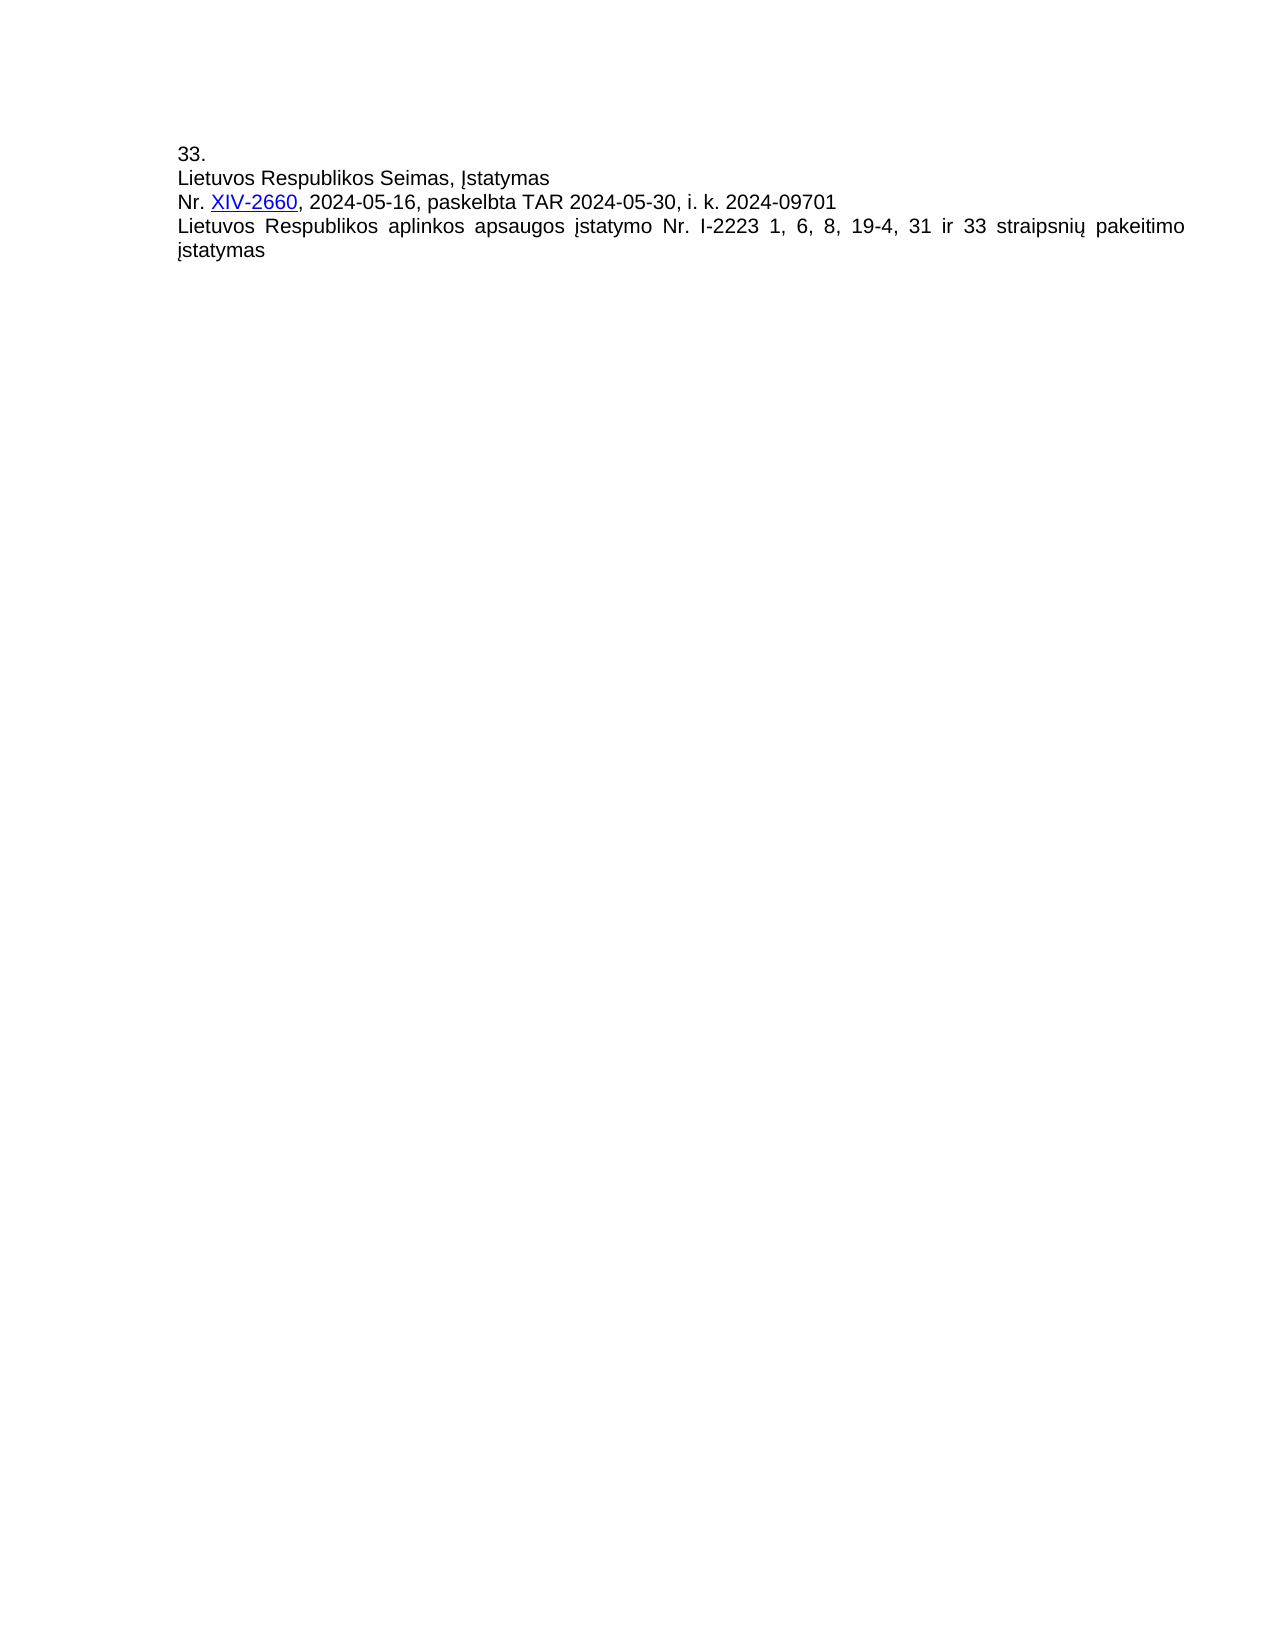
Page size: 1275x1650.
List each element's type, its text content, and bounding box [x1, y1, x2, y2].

text Lietuvos Respublikos Seimas, Įstatymas [177, 166, 1186, 190]
text 33. [177, 142, 1186, 166]
text Nr. XIV-2660, 2024-05-16, paskelbta TAR 2024-05-30, i. k. 2024-09701 [177, 190, 1186, 214]
text Lietuvos Respublikos aplinkos apsaugos įstatymo Nr. I-2223 1, 6, 8, 19-4, 31 ir 33 straipsnių pakeitimo įstatymas [177, 214, 1186, 262]
